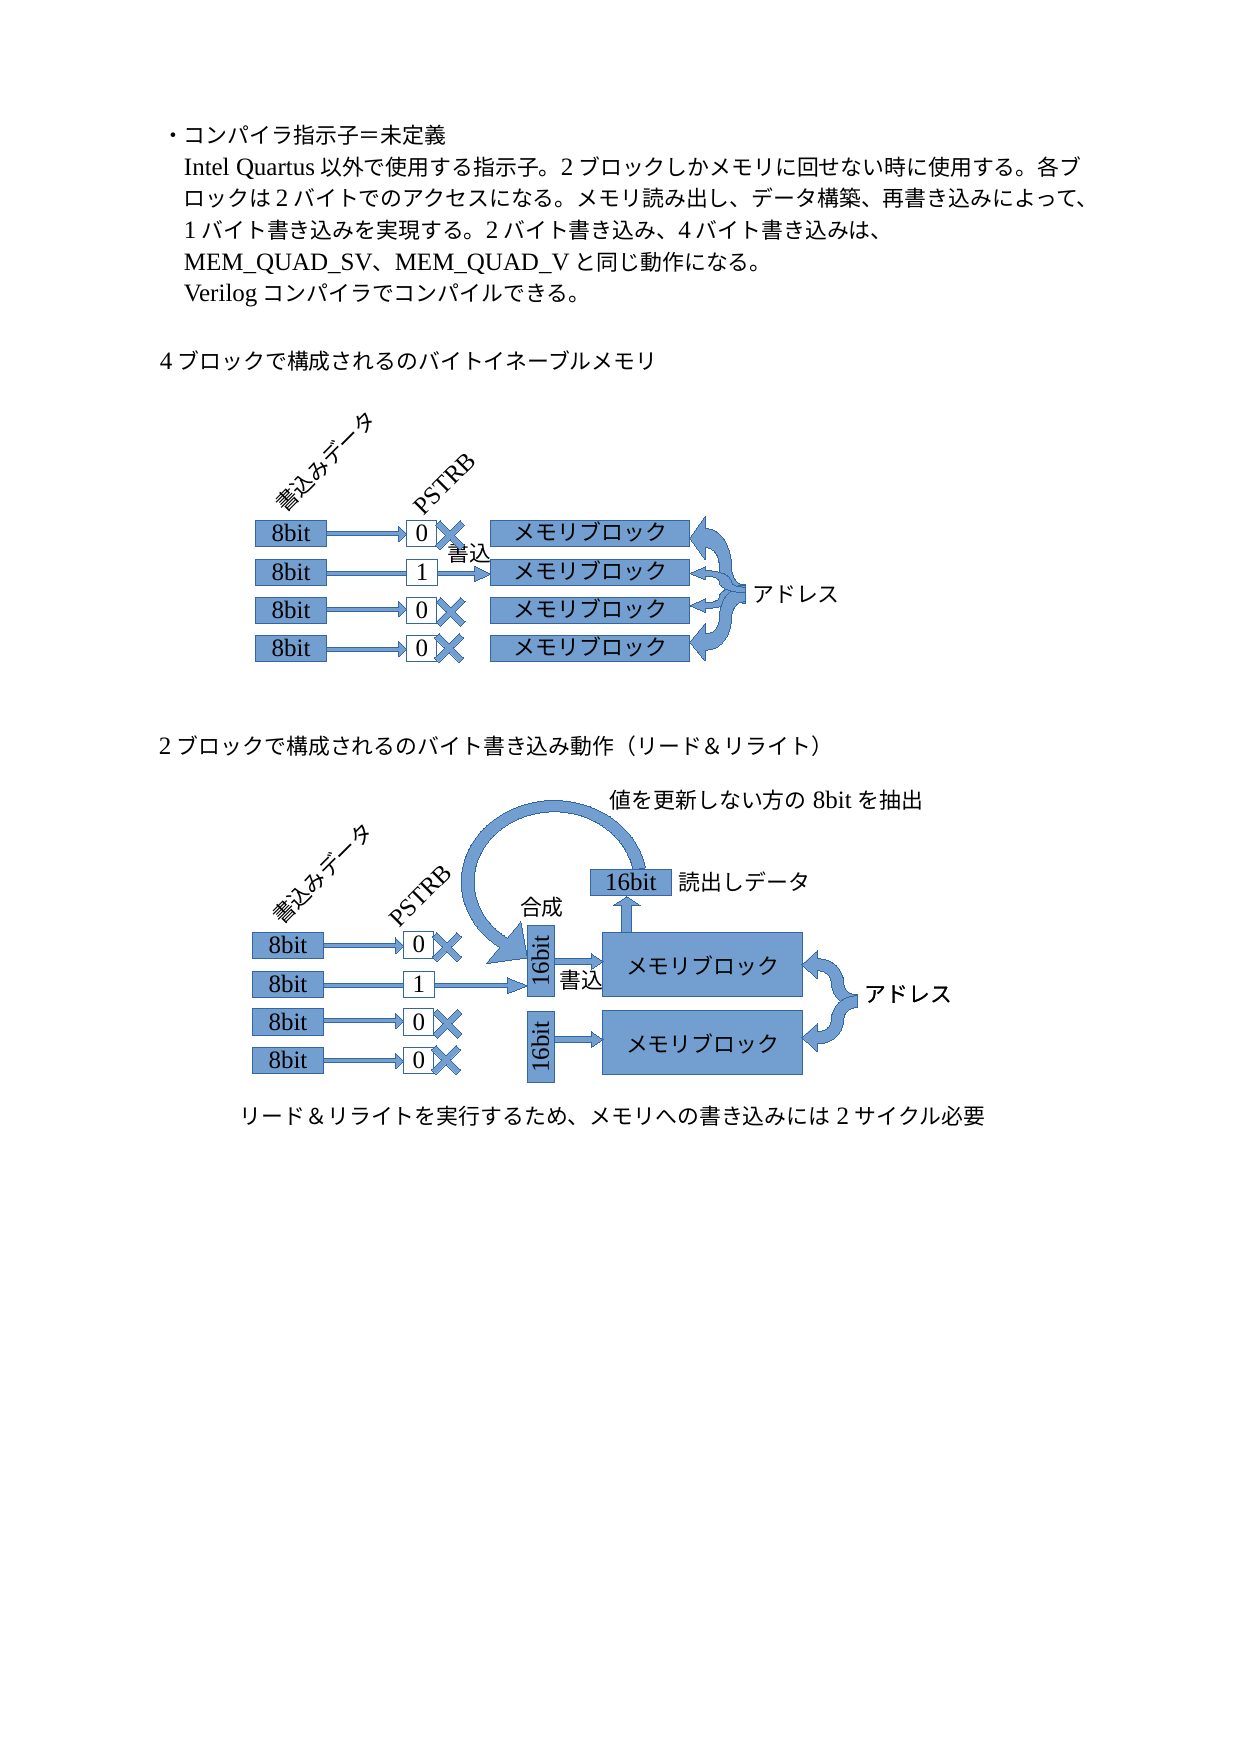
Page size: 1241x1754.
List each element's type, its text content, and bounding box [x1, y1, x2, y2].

text ・コンパイラ指示子＝未定義 [118, 118, 1122, 150]
text MEM_QUAD_SV、MEM_QUAD_Vと同じ動作になる。 [118, 245, 1122, 276]
text Verilogコンパイラでコンパイルできる。 [118, 276, 1122, 308]
text Intel Quartus以外で使用する指示子。2ブロックしかメモリに回せない時に使用する。各ブ [118, 150, 1122, 181]
text ロックは2バイトでのアクセスになる。メモリ読み出し、データ構築、再書き込みによって、 [118, 181, 1122, 213]
text 1バイト書き込みを実現する。2バイト書き込み、4バイト書き込みは、 [118, 213, 1122, 245]
